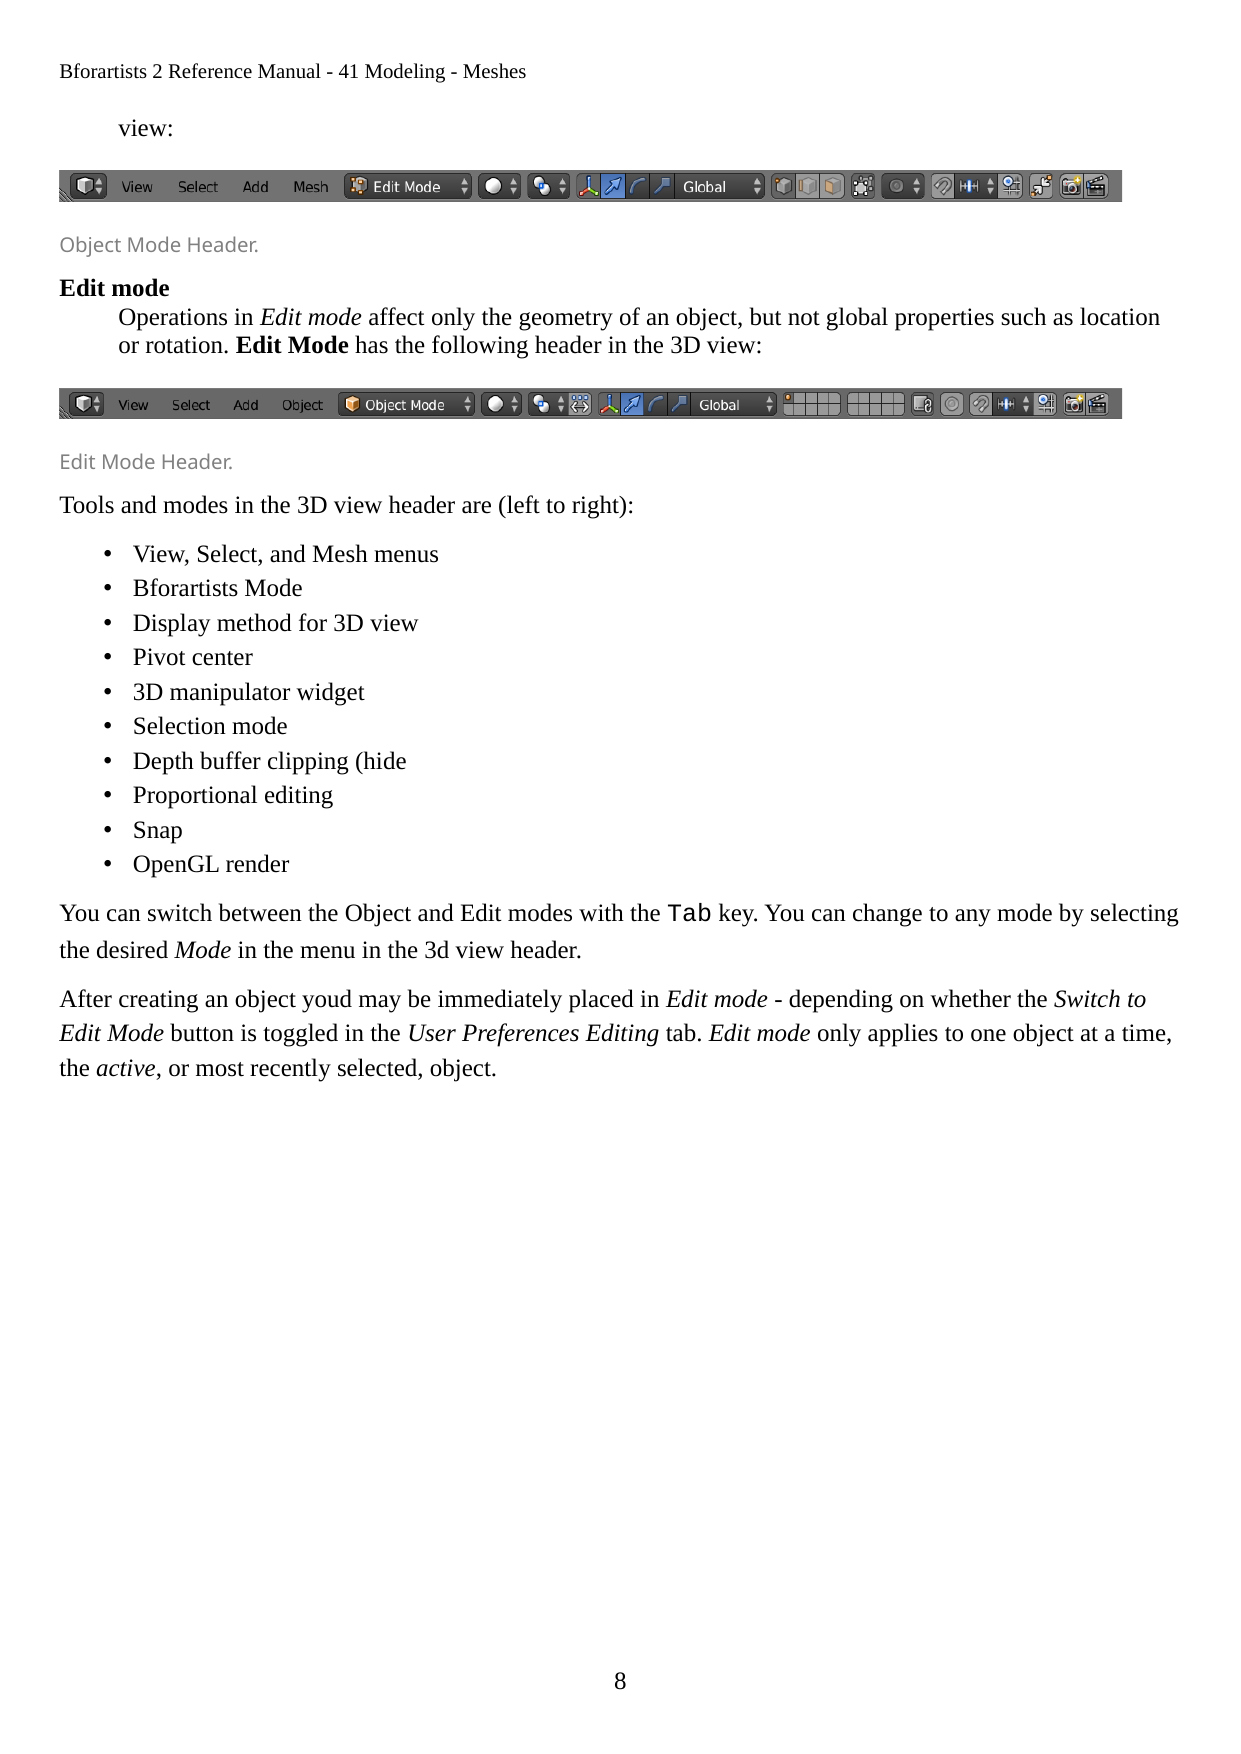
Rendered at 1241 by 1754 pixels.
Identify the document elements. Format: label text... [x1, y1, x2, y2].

text Object Mode Header. [59, 227, 1181, 258]
list Display method for 3D view [103, 608, 1181, 637]
subtitle Edit mode [59, 273, 1181, 302]
list Snap [103, 815, 1181, 843]
picture [59, 170, 1123, 202]
list Bforartists Mode [103, 573, 1181, 602]
list Depth buffer clipping (hide [103, 746, 1181, 774]
text Edit Mode Header. [59, 444, 1181, 475]
text Tools and modes in the 3D view header are (left to right): [59, 490, 1181, 519]
list 3D manipulator widget [103, 677, 1181, 706]
list Pivot center [103, 642, 1181, 671]
picture [59, 388, 1123, 419]
list Operations in Edit mode affect only the geometry of an object, but not global properties such as location or rotation. Edit Mode has the following header in the 3D view: [118, 302, 1181, 359]
list View, Select, and Mesh menus [103, 539, 1181, 568]
list Proportional editing [103, 780, 1181, 809]
text After creating an object youd may be immediately placed in Edit mode - depending on whether the Switch to Edit Mode button is toggled in the User Preferences Editing tab. Edit mode only applies to one object at a time, the active, or most recently selected, object. [59, 984, 1181, 1082]
text You can switch between the Object and Edit modes with the Tab key. You can change to any mode by selecting the desired Mode in the menu in the 3d view header. [59, 898, 1181, 964]
list view: [118, 113, 1181, 141]
list OpenGL render [103, 849, 1181, 878]
list Selection mode [103, 711, 1181, 740]
